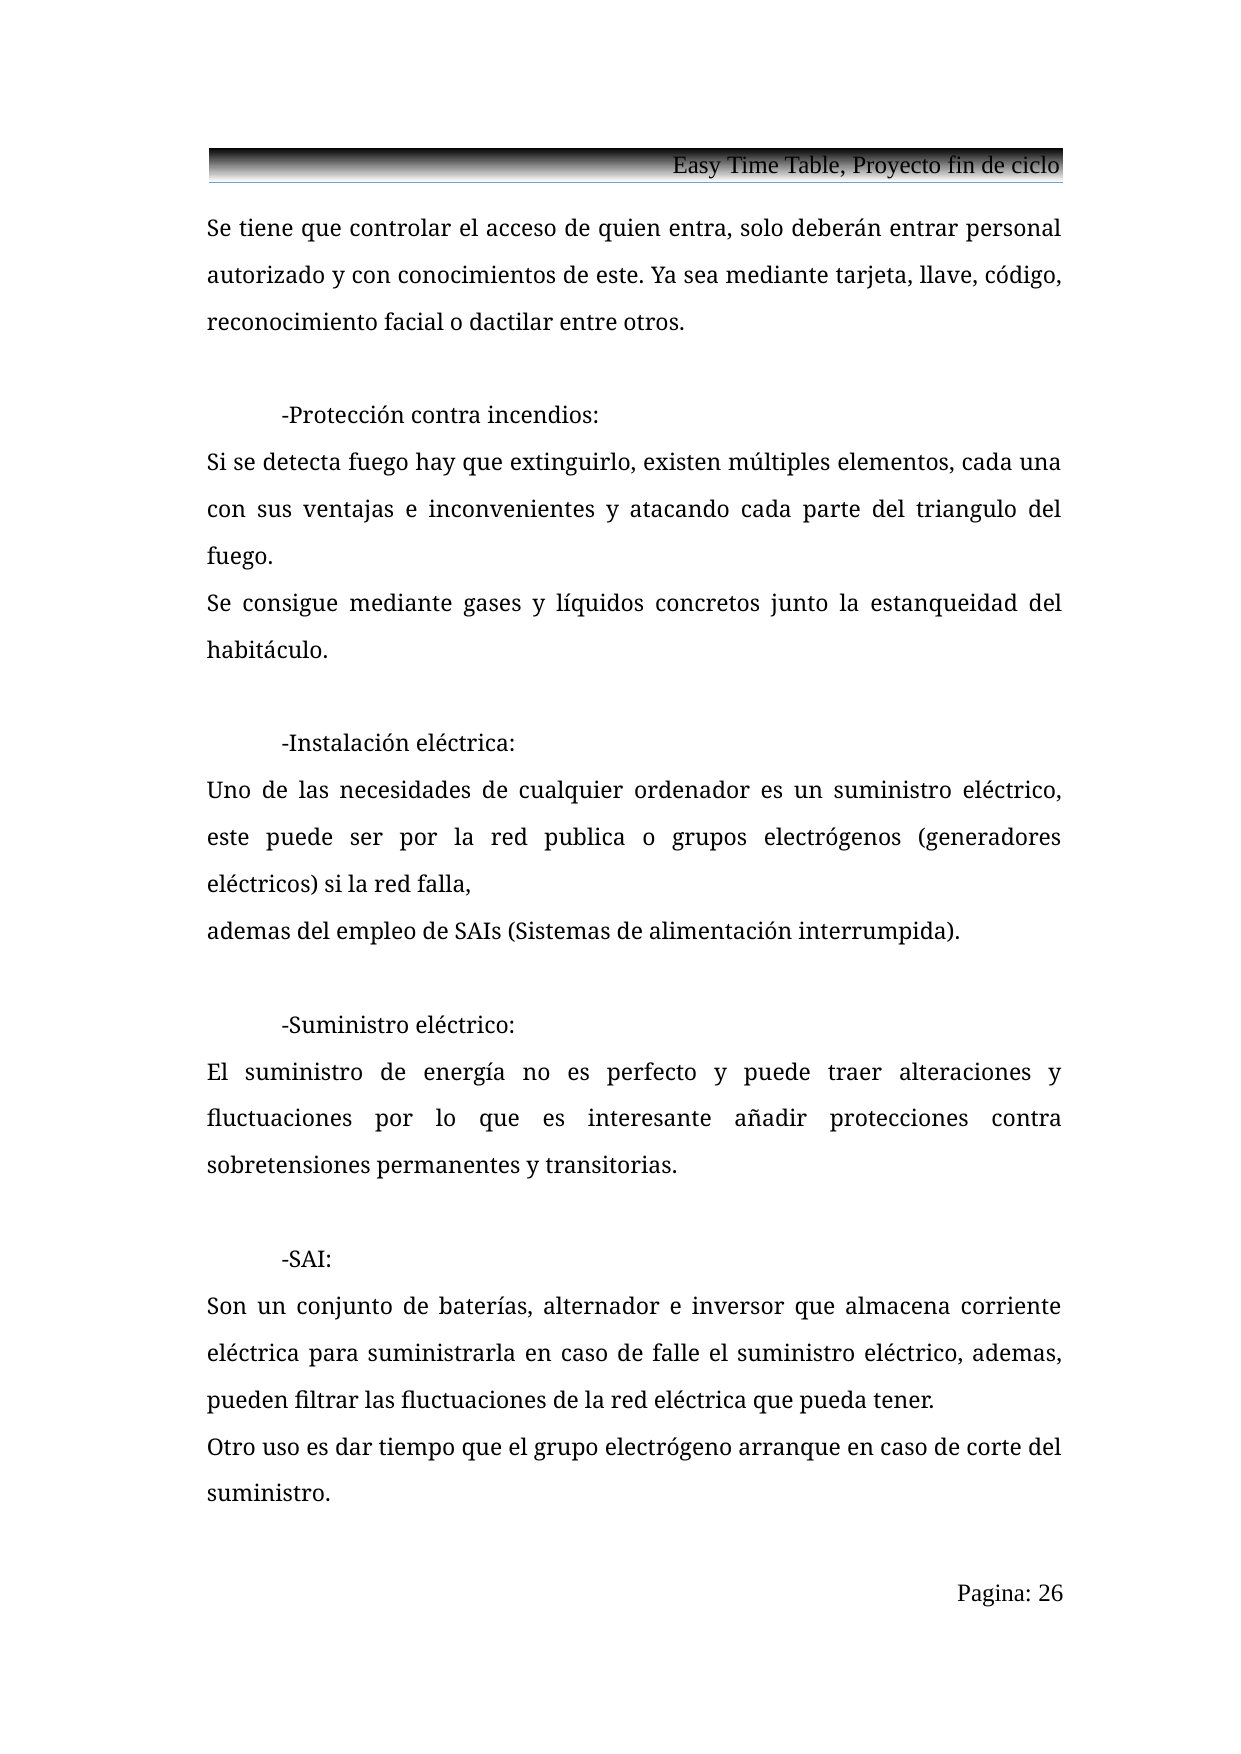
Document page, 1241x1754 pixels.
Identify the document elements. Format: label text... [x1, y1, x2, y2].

text -Protección contra incendios: [207, 399, 1063, 431]
text -Suministro eléctrico: [207, 1009, 1063, 1040]
text Otro uso es dar tiempo que el grupo electrógeno arranque en caso de corte del suministro. [207, 1431, 1063, 1509]
text Se consigue mediante gases y líquidos concretos junto la estanqueidad del habitáculo. [207, 587, 1063, 665]
text Uno de las necesidades de cualquier ordenador es un suministro eléctrico, este puede ser por la red publica o grupos electrógenos (generadores eléctricos) si la red falla, [207, 774, 1063, 899]
text Si se detecta fuego hay que extinguirlo, existen múltiples elementos, cada una con sus ventajas e inconvenientes y atacando cada parte del triangulo del fuego. [207, 446, 1063, 571]
text ademas del empleo de SAIs (Sistemas de alimentación interrumpida). [207, 915, 1063, 946]
text Se tiene que controlar el acceso de quien entra, solo deberán entrar personal autorizado y con conocimientos de este. Ya sea mediante tarjeta, llave, código, reconocimiento facial o dactilar entre otros. [207, 212, 1063, 337]
text -SAI: [207, 1243, 1063, 1274]
text Son un conjunto de baterías, alternador e inversor que almacena corriente eléctrica para suministrarla en caso de falle el suministro eléctrico, ademas, pueden filtrar las fluctuaciones de la red eléctrica que pueda tener. [207, 1290, 1063, 1415]
text -Instalación eléctrica: [207, 727, 1063, 759]
text El suministro de energía no es perfecto y puede traer alteraciones y fluctuaciones por lo que es interesante añadir protecciones contra sobretensiones permanentes y transitorias. [207, 1056, 1063, 1181]
